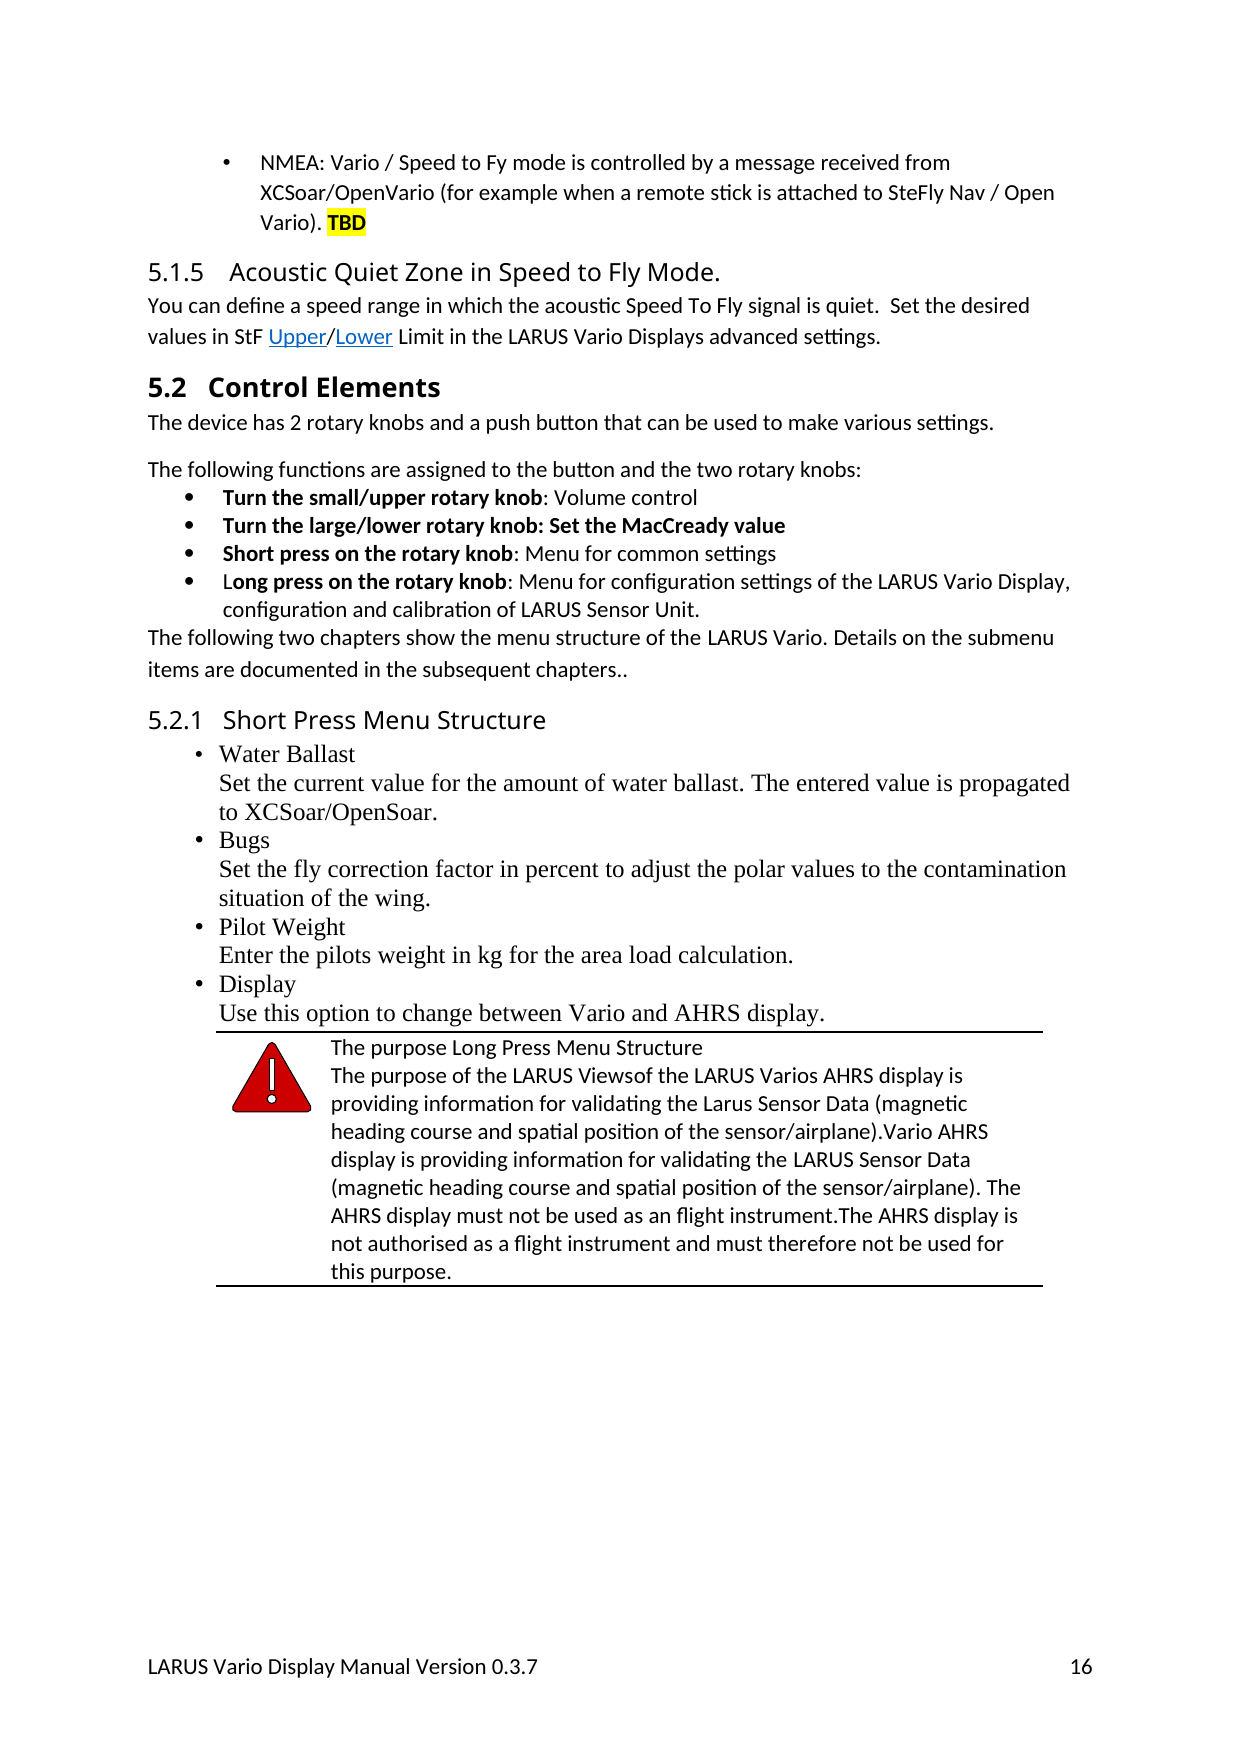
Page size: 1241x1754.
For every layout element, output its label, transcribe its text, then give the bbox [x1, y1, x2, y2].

text The device has 2 rotary knobs and a push button that can be used to make various settings. [148, 408, 1093, 437]
subtitle Short Press Menu Structure [148, 702, 1093, 736]
list NMEA: Vario / Speed to Fy mode is controlled by a message received from XCSoar/OpenVario (for example when a remote stick is attached to SteFly Nav / Open Vario). TBD [223, 148, 1093, 236]
text You can define a speed range in which the acoustic Speed To Fly signal is quiet. Set the desired values in StF Upper/Lower Limit in the LARUS Vario Displays advanced settings. [148, 292, 1093, 350]
list Long press on the rotary knob: Menu for configuration settings of the LARUS Vario Display, configuration and calibration of LARUS Sensor Unit. [185, 567, 1093, 623]
list Pilot Weight Enter the pilots weight in kg for the area load calculation. [195, 912, 1093, 969]
subtitle Acoustic Quiet Zone in Speed to Fly Mode. [148, 255, 1093, 289]
list Turn the small/upper rotary knob: Volume control [185, 483, 1093, 511]
list Short press on the rotary knob: Menu for common settings [185, 539, 1093, 567]
list Turn the large/lower rotary knob: Set the Ma￹cCready￹￹ value [185, 511, 1093, 539]
text The following two chapters show the menu structure of the LARUS Vario. Details on the submenu items are documented in the subsequent chapters.. [148, 623, 1093, 684]
subtitle Control Elements [148, 369, 1093, 406]
list Water Ballast Set the current value for the amount of water ballast. The entered value is propagated to XCSoar/OpenSoar. [195, 739, 1093, 825]
list Display Use this option to change between Vario and AHRS display. [195, 969, 1093, 1027]
list Bugs Set the fly correction factor in percent to adjust the polar values to the contamination situation of the wing. [195, 825, 1093, 912]
